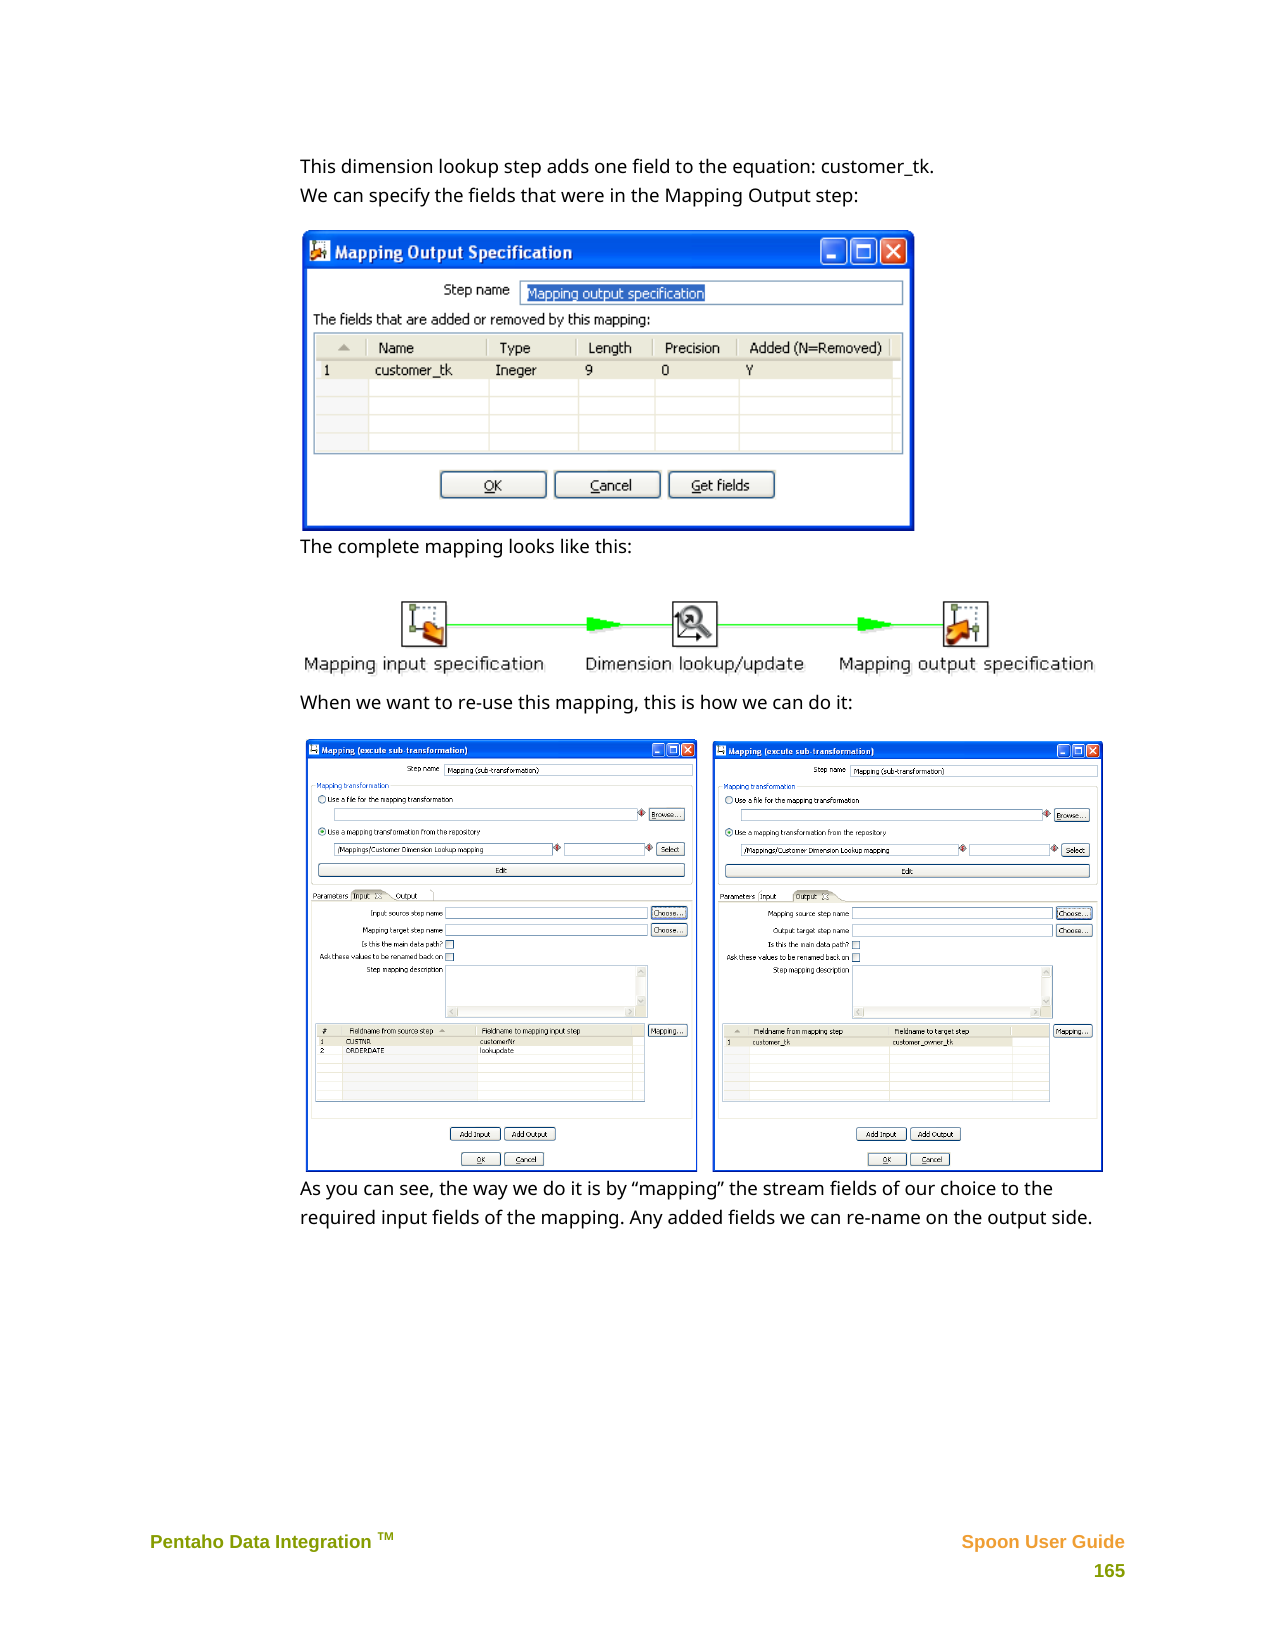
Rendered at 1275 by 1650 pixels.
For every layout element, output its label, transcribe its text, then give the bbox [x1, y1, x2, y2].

text This dimension lookup step adds one field to the equation: customer_tk. [300, 150, 1125, 179]
text When we want to re-use this mapping, this is how we can do it: [300, 559, 1125, 715]
text The complete mapping looks like this: [300, 208, 1125, 559]
picture [305, 739, 698, 1172]
picture [712, 741, 1103, 1172]
picture [302, 230, 915, 531]
text We can specify the fields that were in the Mapping Output step: [300, 179, 1125, 208]
picture [284, 584, 1109, 686]
text As you can see, the way we do it is by “mapping” the stream fields of our choice to the required input fields of the mapping. Any added fields we can re-name on the output side. [300, 715, 1125, 1230]
